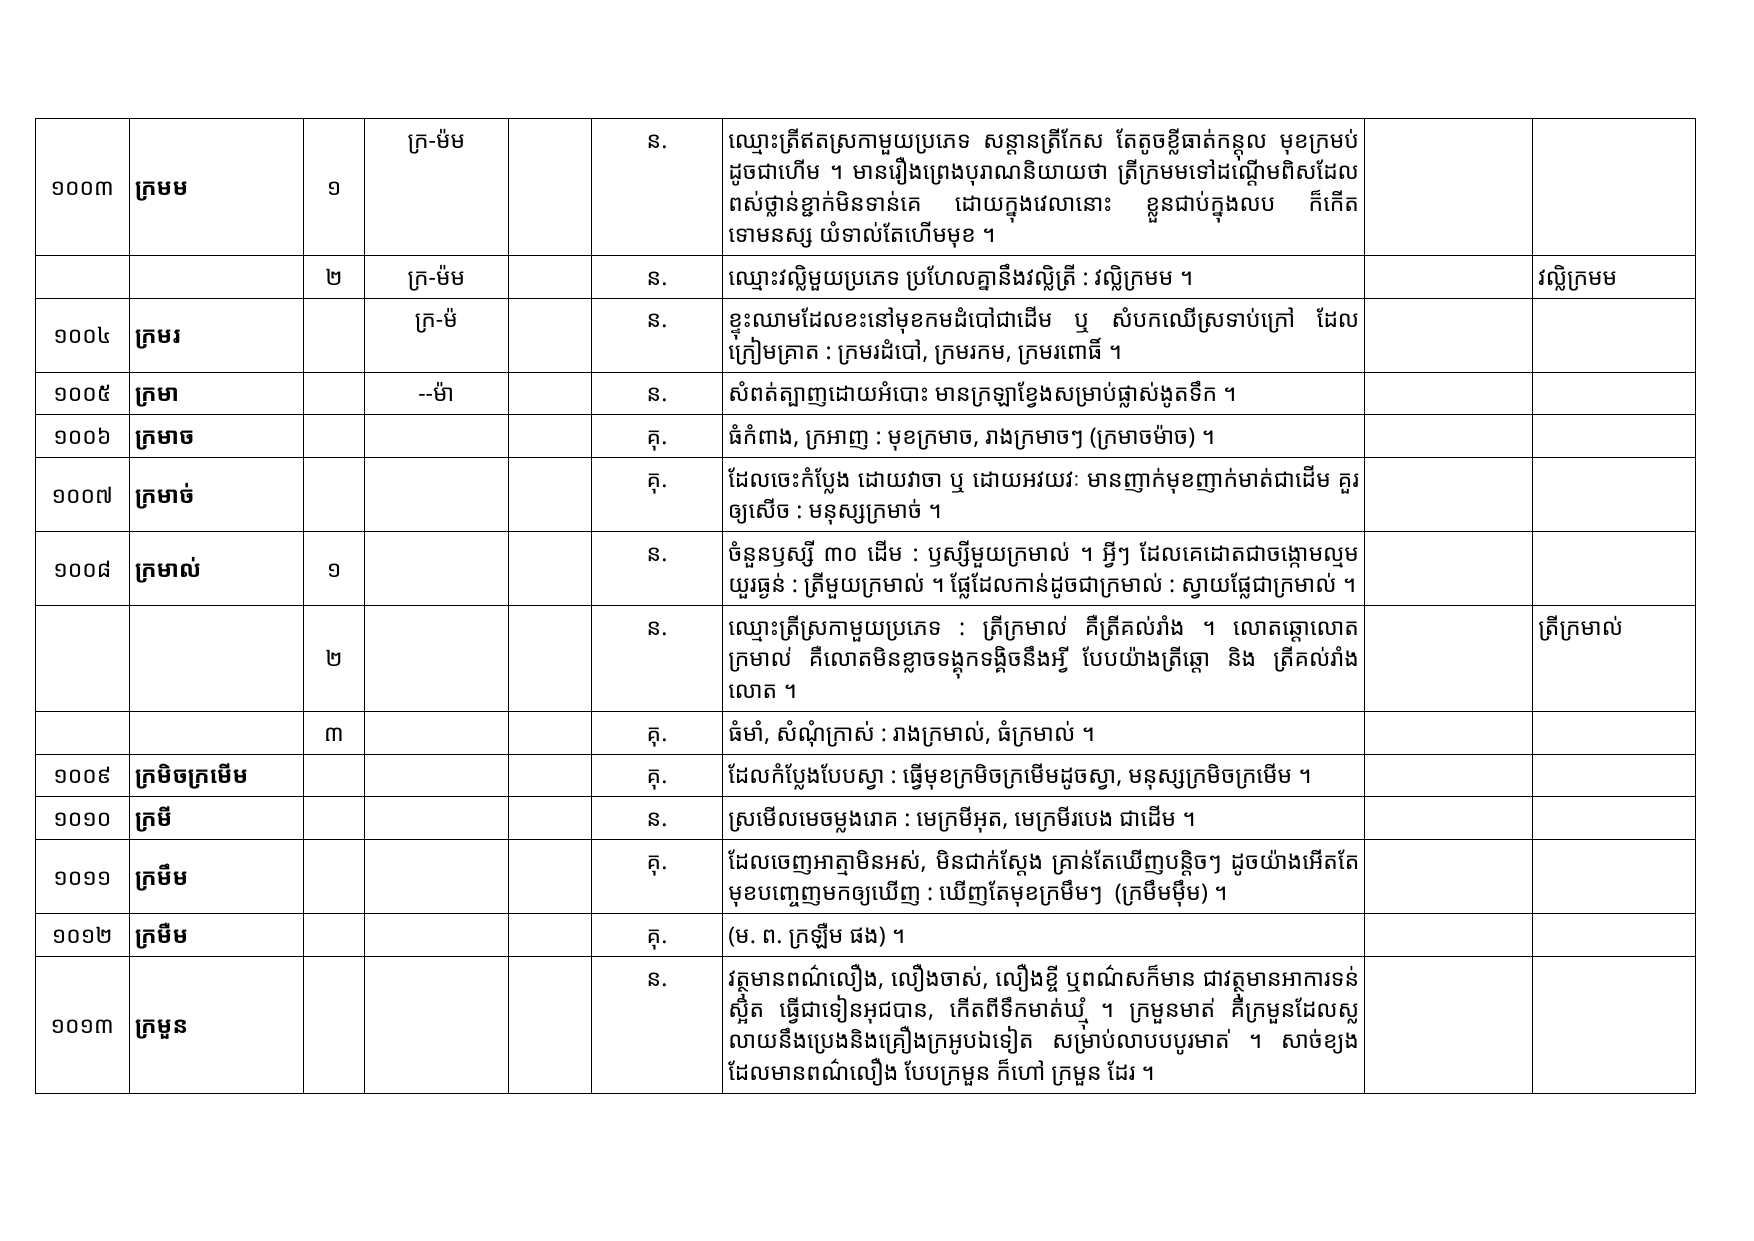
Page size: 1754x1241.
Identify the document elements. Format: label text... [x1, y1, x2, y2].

table_cell ខ្ទុះ​ឈាម​ដែល​ខះ​នៅ​មុខ​កម​ដំបៅ​ជាដើម ឬ សំបក​ឈើ​ស្រទាប់​ក្រៅ ដែល​ក្រៀម​គ្រាត : ក្រមរ​ដំបៅ, ក្រមរ​កម, ក្រមរ​ពោធិ៍ ។ [723, 299, 1364, 372]
table_cell [1365, 256, 1532, 297]
table_cell ន. [592, 119, 722, 255]
table_cell ១០០៩ [36, 755, 129, 796]
table_cell ន. [592, 606, 722, 711]
table_cell [1365, 840, 1532, 913]
table_cell គុ. [592, 712, 722, 753]
table_cell [509, 458, 591, 531]
table_cell ១០០៥ [36, 373, 129, 414]
table_cell [1533, 797, 1695, 839]
table_cell [1533, 373, 1695, 414]
table_cell ក្រមរ [130, 299, 303, 372]
table_cell ឈ្មោះ​វល្លិ​មួយ​ប្រភេទ ប្រហែល​គ្នា​នឹង​វល្លិ​ត្រី : វល្លិ​ក្រមម ។ [723, 256, 1364, 297]
table_cell ត្រី​ក្រមាល់ [1533, 606, 1695, 711]
table_cell [1533, 299, 1695, 372]
table_cell ឈ្មោះ​ត្រី​ឥត​ស្រកា​មួយ​ប្រភេទ សន្ដាន​ត្រី​កែស តែ​តូច​ខ្លី​ធាត់​កន្តុល មុខ​ក្រមប់​ដូច​ជា​ហើម ។ មាន​រឿង​ព្រេង​បុរាណ​និយាយ​ថា ត្រី​ក្រមម​ទៅ​ដណ្ដើម​ពិស​ដែល​ពស់​ថ្លាន់​ខ្ជាក់​មិន​ទាន់​គេ ដោយ​ក្នុង​វេលា​នោះ ខ្លួន​ជាប់​ក្នុង​លប ក៏​កើត​ទោមនស្ស យំ​ទាល់​តែ​ហើម​មុខ ។ [723, 119, 1364, 255]
table_cell [365, 415, 508, 457]
table_cell ក្រ-ម៉ម [365, 256, 508, 297]
table_cell [365, 606, 508, 711]
table_cell [1533, 957, 1695, 1092]
table_cell [130, 256, 303, 297]
table_cell គុ. [592, 458, 722, 531]
table_cell ១ [304, 532, 364, 605]
table_cell [304, 299, 364, 372]
table_cell ដែល​ចេះ​កំប្លែង ដោយ​វាចា ឬ ដោយ​អវយវៈ មាន​ញាក់​មុខ​ញាក់​មាត់​ជាដើម គួរ​ឲ្យ​សើច : មនុស្ស​ក្រមាច់ ។ [723, 458, 1364, 531]
table_cell ១ [304, 119, 364, 255]
table_cell ក្រមួន [130, 957, 303, 1092]
table_cell [1533, 458, 1695, 531]
table_cell [1365, 797, 1532, 839]
table_cell [1365, 532, 1532, 605]
table_cell ក្រមិចក្រមើម [130, 755, 303, 796]
table_cell ឈ្មោះ​ត្រី​ស្រកា​មួយ​ប្រភេទ : ត្រី​ក្រមាល់ គឺ​ត្រី​គល់​រាំង ។ លោត​ឆ្ដោ​លោត​ក្រមាល់ គឺ​លោត​មិន​ខ្លាច​ទង្គុកទង្គិច​នឹង​អ្វី បែប​យ៉ាង​ត្រី​ឆ្ដោ និង ត្រី​គល់​រាំង​លោត ។ [723, 606, 1364, 711]
table_cell ន. [592, 957, 722, 1092]
table_cell [509, 256, 591, 297]
table_cell [365, 712, 508, 753]
table_cell [1365, 415, 1532, 457]
table_cell ក្រមា [130, 373, 303, 414]
table_cell ន. [592, 299, 722, 372]
table_cell វត្ថុ​មាន​ពណ៌​លឿង, លឿង​ចាស់, លឿង​ខ្ចី ឬ​ពណ៌​ស​ក៏​មាន ជា​វត្ថុ​មាន​អាការ​ទន់​ស្អិត ធ្វើ​ជា​ទៀន​អុជ​បាន, កើត​ពី​ទឹក​មាត់​ឃ្មុំ ។ ក្រមួន​មាត់ គឺ​ក្រមួន​ដែល​ស្ល​លាយ​នឹង​ប្រេង​និង​គ្រឿង​ក្រអូប​ឯ​ទៀត សម្រាប់​លាប​បបូរ​មាត់ ។ សាច់​ខ្យង​ដែល​មាន​ពណ៌​លឿង បែប​ក្រមួន ក៏​ហៅ ក្រមួន ដែរ ។ [723, 957, 1364, 1092]
table_cell គុ. [592, 840, 722, 913]
table_cell [130, 606, 303, 711]
table_cell [304, 797, 364, 839]
table_cell ១០១៣ [36, 957, 129, 1092]
table_cell [365, 797, 508, 839]
table_cell [509, 606, 591, 711]
table_cell [1365, 914, 1532, 956]
table_cell ន. [592, 797, 722, 839]
table_cell [36, 712, 129, 753]
table_cell ធំ​កំពាង, ក្រអាញ : មុខ​ក្រមាច, រាង​ក្រមាច​ៗ (ក្រមាចម៉ាច) ។ [723, 415, 1364, 457]
table_cell [509, 957, 591, 1092]
table_cell [1533, 914, 1695, 956]
table_cell ២ [304, 256, 364, 297]
table_cell គុ. [592, 755, 722, 796]
table_cell ដែល​ចេញ​អាត្មា​មិន​អស់, មិន​ជាក់​ស្ដែង គ្រាន់​តែ​ឃើញ​បន្តិច​ៗ ដូច​យ៉ាង​អើត​តែ​មុខ​បញ្ចេញ​មក​ឲ្យ​ឃើញ : ឃើញ​តែ​មុខ​ក្រមឹម​ៗ (ក្រមឹមម៉ឹម) ។ [723, 840, 1364, 913]
table_cell ចំនួន​ឫស្សី ៣០ ដើម : ឫស្សី​មួយ​ក្រមាល់ ។ អ្វី​ៗ ដែល​គេ​ដោត​ជា​ចង្កោម​ល្មម​យួរ​ធ្ងន់ : ត្រី​មួយ​ក្រ​មាល់ ។ ផ្លែ​ដែល​កាន់​ដូច​ជា​ក្រមាល់ : ស្វាយ​ផ្លែ​ជា​ក្រមាល់ ។ [723, 532, 1364, 605]
table_cell [304, 755, 364, 796]
table_cell ក្រមាល់ [130, 532, 303, 605]
table_cell ក្រ-ម៉ [365, 299, 508, 372]
table_cell [1365, 712, 1532, 753]
table_cell ១០០៨ [36, 532, 129, 605]
table_cell គុ. [592, 415, 722, 457]
table_cell [365, 532, 508, 605]
table_cell [1533, 532, 1695, 605]
table_cell [1365, 458, 1532, 531]
table_cell [1533, 755, 1695, 796]
table_cell (ម. ព. ក្រឡឺម ផង) ។ [723, 914, 1364, 956]
table_cell [1365, 755, 1532, 796]
table_cell [365, 840, 508, 913]
table_cell --ម៉ា [365, 373, 508, 414]
table_cell [304, 415, 364, 457]
table_cell [509, 119, 591, 255]
table_cell [509, 712, 591, 753]
table_cell សំពត់​ត្បាញ​ដោយ​អំបោះ មាន​ក្រឡា​ខ្វែង​សម្រាប់​ផ្លាស់​ងូត​ទឹក ។ [723, 373, 1364, 414]
table_cell ១០១១ [36, 840, 129, 913]
table_cell ១០០៧ [36, 458, 129, 531]
table_cell [509, 755, 591, 796]
table_cell [1533, 712, 1695, 753]
table_cell [1533, 119, 1695, 255]
table_cell ក្រមី [130, 797, 303, 839]
table_cell [509, 532, 591, 605]
table_cell ន. [592, 373, 722, 414]
table_cell [36, 256, 129, 297]
table_cell [304, 458, 364, 531]
table_cell [509, 840, 591, 913]
table_cell [509, 797, 591, 839]
table_cell [509, 415, 591, 457]
table_cell ន. [592, 256, 722, 297]
table_cell [365, 458, 508, 531]
table_cell [365, 755, 508, 796]
table_cell ក្រមាច់ [130, 458, 303, 531]
table_cell [1365, 119, 1532, 255]
table_cell ២ [304, 606, 364, 711]
table_cell [1533, 840, 1695, 913]
table_cell ១០០៣ [36, 119, 129, 255]
table_cell ដែល​កំប្លែង​បែប​ស្វា : ធ្វើ​មុខ​ក្រមិចក្រមើម​ដូច​ស្វា, មនុស្ស​ក្រមិច​ក្រមើម ។ [723, 755, 1364, 796]
table_cell [304, 373, 364, 414]
table_cell [1365, 957, 1532, 1092]
table_cell ៣ [304, 712, 364, 753]
table_cell [509, 299, 591, 372]
table_cell [509, 373, 591, 414]
table_cell ក្រមឹម [130, 840, 303, 913]
table_cell ១០១២ [36, 914, 129, 956]
table_cell [304, 840, 364, 913]
table_cell [304, 957, 364, 1092]
table_cell [365, 914, 508, 956]
table_cell ១០០៤ [36, 299, 129, 372]
table_cell [1533, 415, 1695, 457]
table_cell [36, 606, 129, 711]
table_cell ១០០៦ [36, 415, 129, 457]
table_cell [1365, 373, 1532, 414]
table_cell វល្លិ​ក្រមម [1533, 256, 1695, 297]
table_cell [1365, 299, 1532, 372]
table_cell ក្រមម [130, 119, 303, 255]
table_cell [509, 914, 591, 956]
table_cell ក្រមឺម [130, 914, 303, 956]
table_cell ១០១០ [36, 797, 129, 839]
table_cell [130, 712, 303, 753]
table_cell ធំ​មាំ, សំណុំ​ក្រាស់ : រាង​ក្រមាល់, ធំ​ក្រមាល់ ។ [723, 712, 1364, 753]
table_cell [1365, 606, 1532, 711]
table_cell ស្រមើល​មេ​ចម្លង​រោគ : មេ​ក្រមី​អុត, មេ​ក្រមី​របេង ជាដើម ។ [723, 797, 1364, 839]
table_cell ក្រមាច [130, 415, 303, 457]
table_cell ក្រ-ម៉ម [365, 119, 508, 255]
table_cell ន. [592, 532, 722, 605]
table_cell [304, 914, 364, 956]
table_cell [365, 957, 508, 1092]
table_cell គុ. [592, 914, 722, 956]
